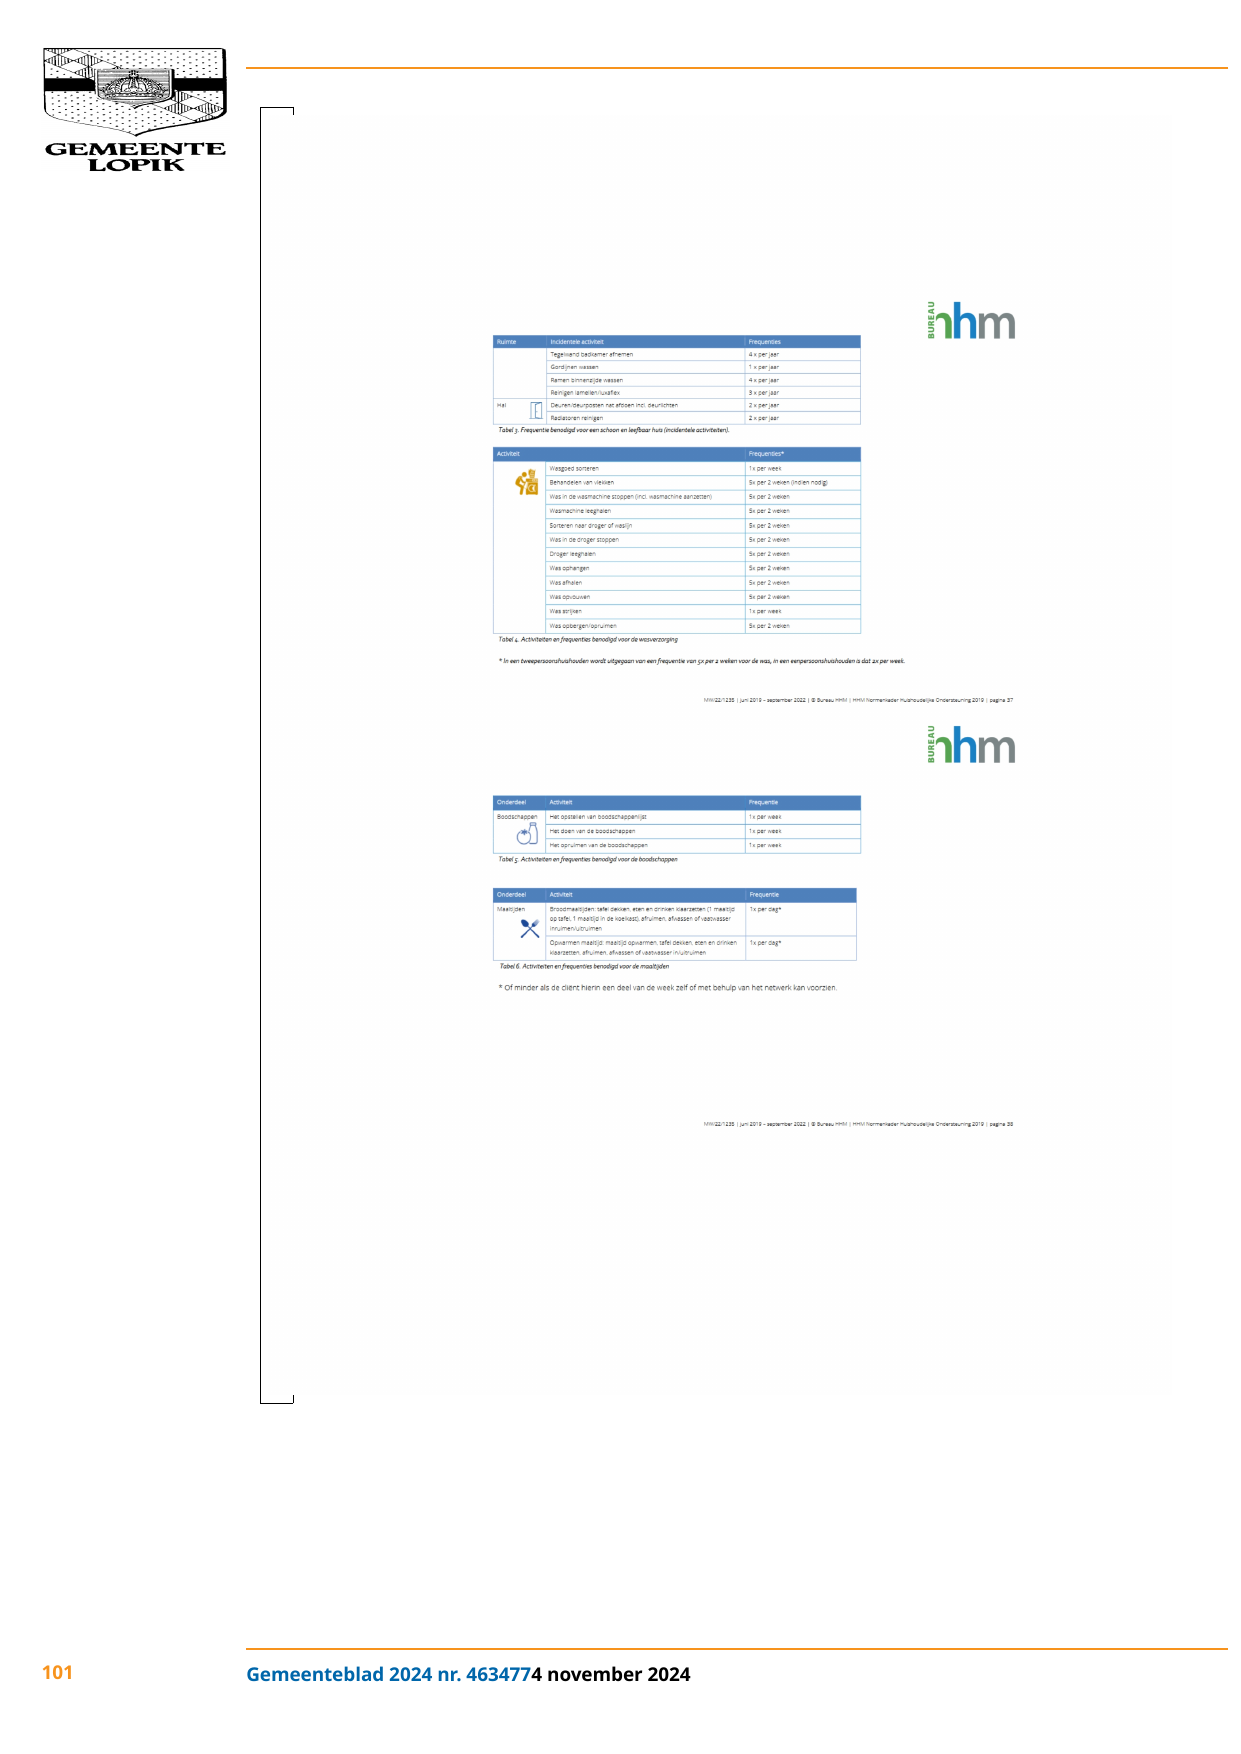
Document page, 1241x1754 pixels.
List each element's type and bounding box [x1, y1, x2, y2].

picture [41, 47, 231, 172]
picture [268, 115, 1173, 1395]
